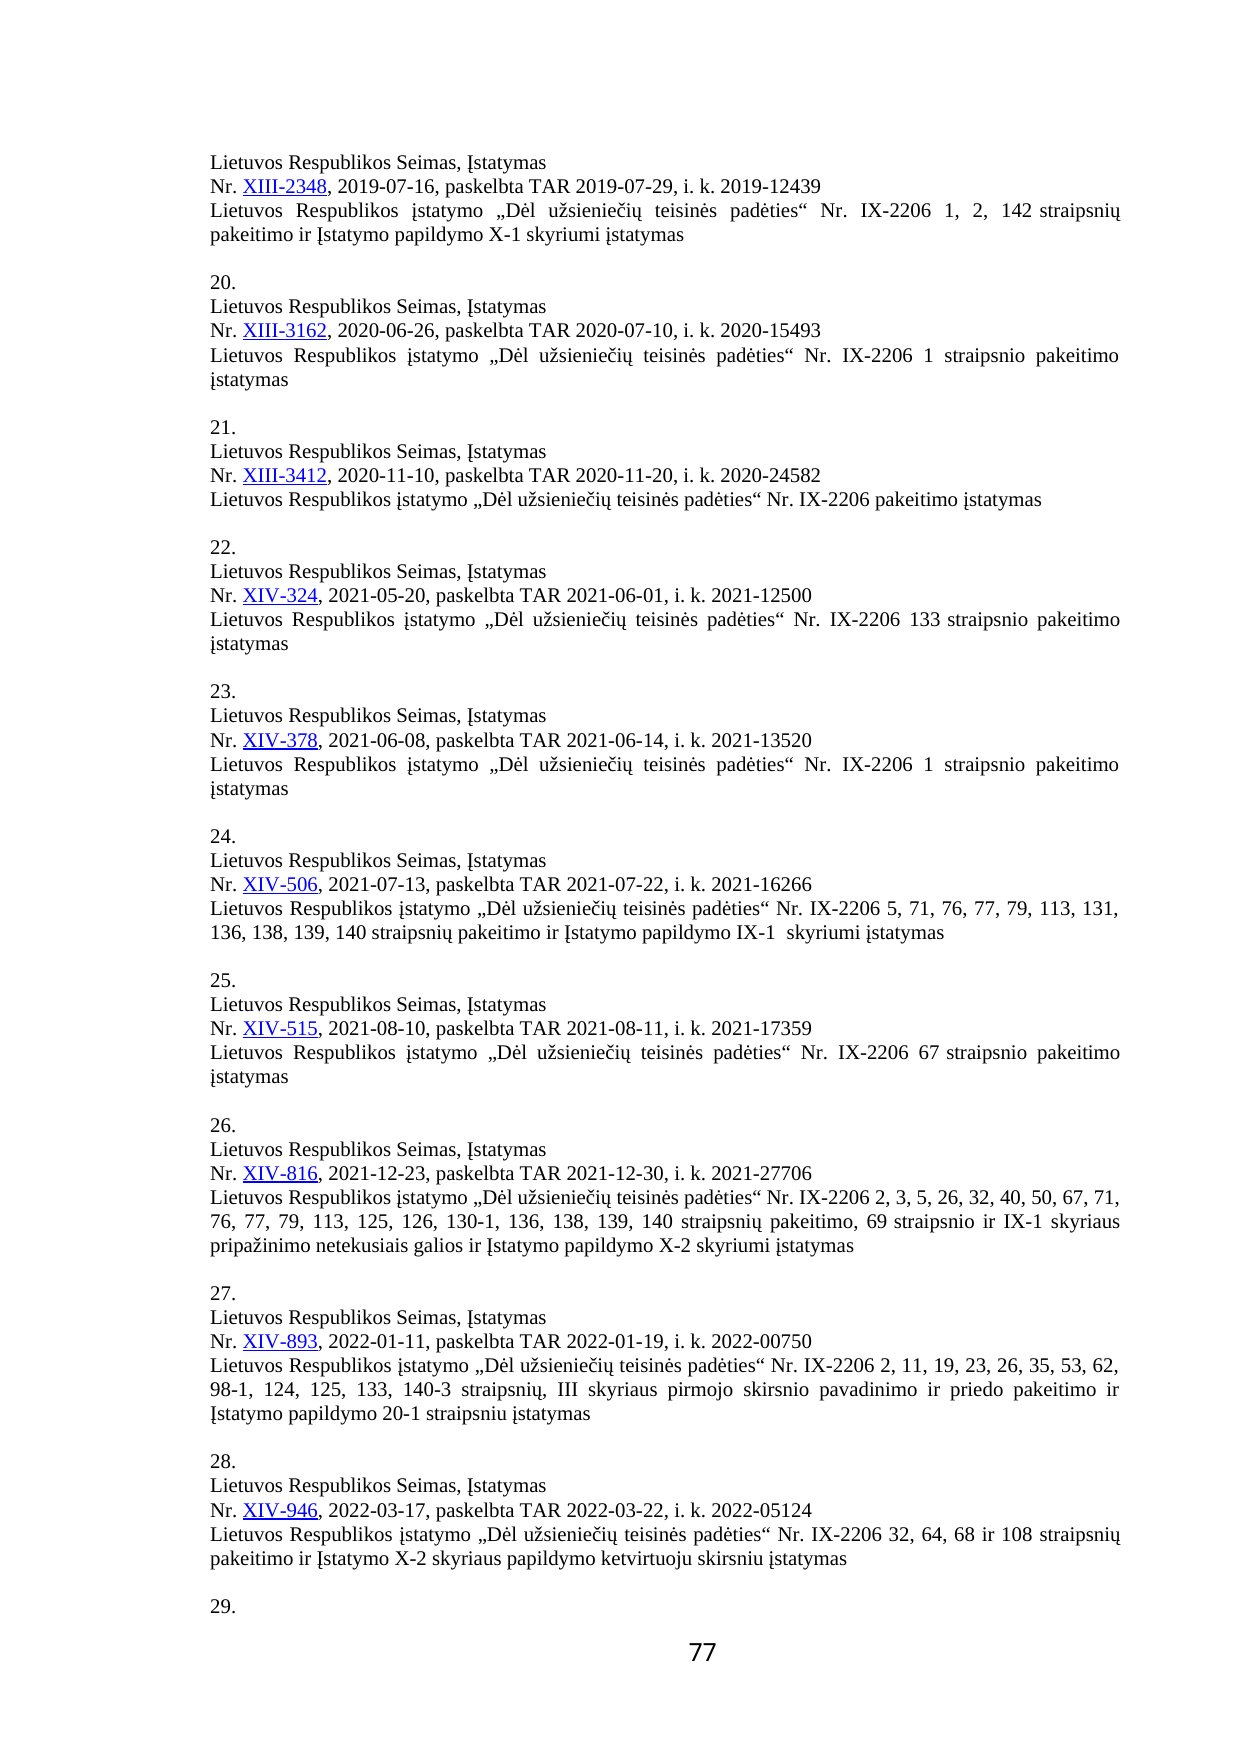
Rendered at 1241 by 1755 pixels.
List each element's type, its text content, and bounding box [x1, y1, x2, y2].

text Lietuvos Respublikos Seimas, Įstatymas [210, 992, 1120, 1016]
text Lietuvos Respublikos įstatymo „Dėl užsieniečių teisinės padėties“ Nr. IX-2206 5, 71, 76, 77, 79, 113, 131, 136, 138, 139, 140 straipsnių pakeitimo ir Įstatymo papildymo IX-1 skyriumi įstatymas [210, 896, 1120, 944]
text Lietuvos Respublikos Seimas, Įstatymas [210, 150, 1120, 174]
text Lietuvos Respublikos įstatymo „Dėl užsieniečių teisinės padėties“ Nr. IX-2206 32, 64, 68 ir 108 straipsnių pakeitimo ir Įstatymo X-2 skyriaus papildymo ketvirtuoju skirsniu įstatymas [210, 1522, 1120, 1570]
text 21. [210, 415, 1120, 439]
text Lietuvos Respublikos Seimas, Įstatymas [210, 703, 1120, 727]
text Lietuvos Respublikos Seimas, Įstatymas [210, 1305, 1120, 1329]
text Nr. XIII-3162, 2020-06-26, paskelbta TAR 2020-07-10, i. k. 2020-15493 [210, 318, 1120, 342]
text 23. [210, 679, 1120, 703]
text Lietuvos Respublikos įstatymo „Dėl užsieniečių teisinės padėties“ Nr. IX-2206 pakeitimo įstatymas [210, 487, 1120, 511]
text Lietuvos Respublikos Seimas, Įstatymas [210, 1137, 1120, 1161]
text Lietuvos Respublikos įstatymo „Dėl užsieniečių teisinės padėties“ Nr. IX-2206 2, 3, 5, 26, 32, 40, 50, 67, 71, 76, 77, 79, 113, 125, 126, 130-1, 136, 138, 139, 140 straipsnių pakeitimo, 69 straipsnio ir IX-1 skyriaus pripažinimo netekusiais galios ir Įstatymo papildymo X-2 skyriumi įstatymas [210, 1185, 1120, 1257]
text Lietuvos Respublikos įstatymo „Dėl užsieniečių teisinės padėties“ Nr. IX-2206 2, 11, 19, 23, 26, 35, 53, 62, 98-1, 124, 125, 133, 140-3 straipsnių, III skyriaus pirmojo skirsnio pavadinimo ir priedo pakeitimo ir Įstatymo papildymo 20-1 straipsniu įstatymas [210, 1353, 1120, 1425]
text Nr. XIV-816, 2021-12-23, paskelbta TAR 2021-12-30, i. k. 2021-27706 [210, 1161, 1120, 1185]
text 24. [210, 824, 1120, 848]
text Lietuvos Respublikos įstatymo „Dėl užsieniečių teisinės padėties“ Nr. IX-2206 133 straipsnio pakeitimo įstatymas [210, 607, 1120, 655]
text Lietuvos Respublikos Seimas, Įstatymas [210, 294, 1120, 318]
text Nr. XIII-2348, 2019-07-16, paskelbta TAR 2019-07-29, i. k. 2019-12439 [210, 174, 1120, 198]
text 29. [210, 1594, 1120, 1618]
text Nr. XIV-324, 2021-05-20, paskelbta TAR 2021-06-01, i. k. 2021-12500 [210, 583, 1120, 607]
text Nr. XIV-515, 2021-08-10, paskelbta TAR 2021-08-11, i. k. 2021-17359 [210, 1016, 1120, 1040]
text Lietuvos Respublikos Seimas, Įstatymas [210, 848, 1120, 872]
text 26. [210, 1112, 1120, 1137]
text Nr. XIII-3412, 2020-11-10, paskelbta TAR 2020-11-20, i. k. 2020-24582 [210, 463, 1120, 487]
text Lietuvos Respublikos įstatymo „Dėl užsieniečių teisinės padėties“ Nr. IX-2206 67 straipsnio pakeitimo įstatymas [210, 1040, 1120, 1088]
text 27. [210, 1281, 1120, 1305]
text 20. [210, 270, 1120, 294]
text Lietuvos Respublikos įstatymo „Dėl užsieniečių teisinės padėties“ Nr. IX-2206 1 straipsnio pakeitimo įstatymas [210, 752, 1120, 800]
text Lietuvos Respublikos Seimas, Įstatymas [210, 559, 1120, 583]
text Lietuvos Respublikos įstatymo „Dėl užsieniečių teisinės padėties“ Nr. IX-2206 1, 2, 142 straipsnių pakeitimo ir Įstatymo papildymo X-1 skyriumi įstatymas [210, 198, 1120, 246]
text Nr. XIV-893, 2022-01-11, paskelbta TAR 2022-01-19, i. k. 2022-00750 [210, 1329, 1120, 1353]
text 22. [210, 535, 1120, 559]
text Nr. XIV-946, 2022-03-17, paskelbta TAR 2022-03-22, i. k. 2022-05124 [210, 1497, 1120, 1522]
text Lietuvos Respublikos įstatymo „Dėl užsieniečių teisinės padėties“ Nr. IX-2206 1 straipsnio pakeitimo įstatymas [210, 342, 1120, 391]
text 28. [210, 1449, 1120, 1473]
text Lietuvos Respublikos Seimas, Įstatymas [210, 439, 1120, 463]
text 25. [210, 968, 1120, 992]
text Lietuvos Respublikos Seimas, Įstatymas [210, 1473, 1120, 1497]
text Nr. XIV-506, 2021-07-13, paskelbta TAR 2021-07-22, i. k. 2021-16266 [210, 872, 1120, 896]
text Nr. XIV-378, 2021-06-08, paskelbta TAR 2021-06-14, i. k. 2021-13520 [210, 727, 1120, 752]
